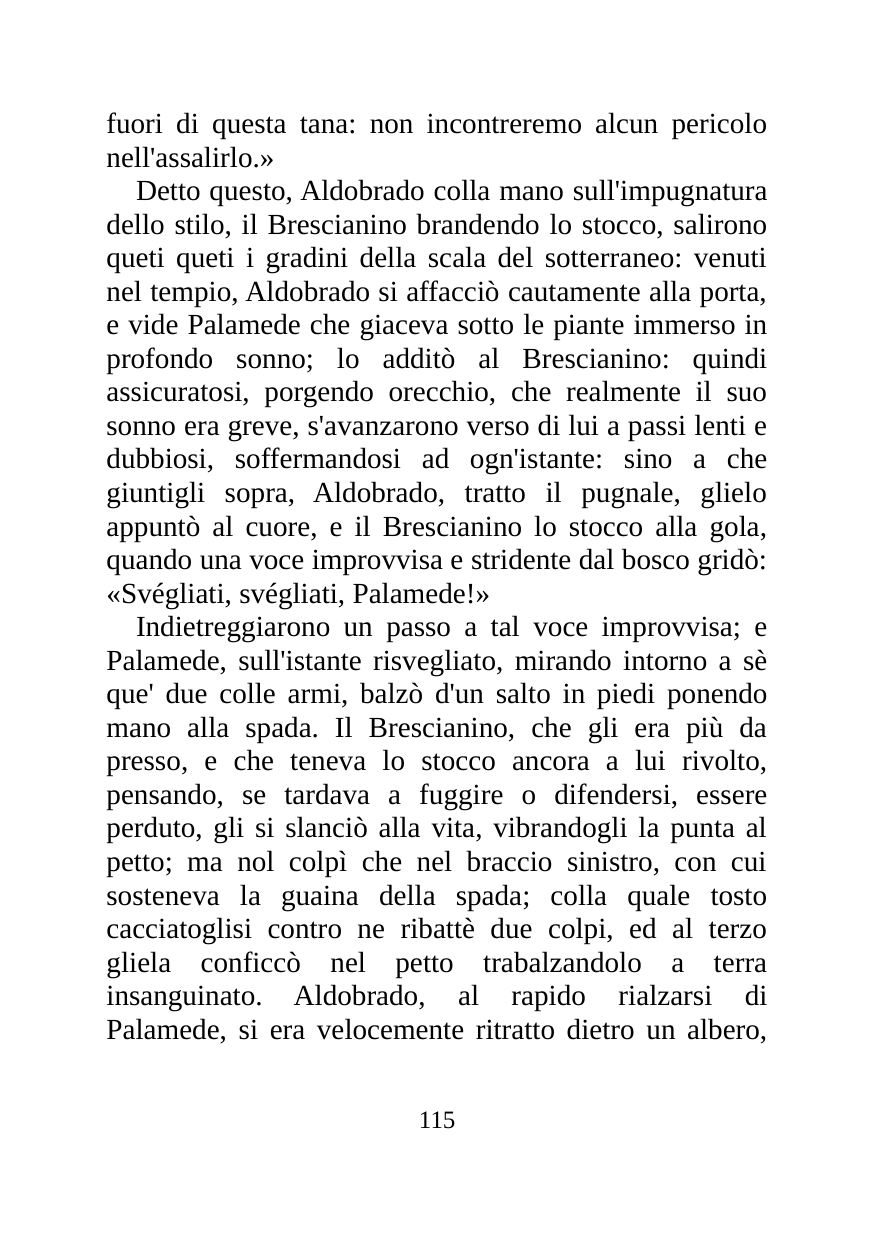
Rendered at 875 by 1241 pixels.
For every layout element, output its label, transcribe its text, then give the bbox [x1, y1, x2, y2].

text Indietreggiarono un passo a tal voce improvvisa; e Palamede, sull'istante risvegliato, mirando intorno a sè que' due colle armi, balzò d'un salto in piedi ponendo mano alla spada. Il Brescianino, che gli era più da presso, e che teneva lo stocco ancora a lui rivolto, pensando, se tardava a fuggire o difendersi, essere perduto, gli si slanciò alla vita, vibrandogli la punta al petto; ma nol colpì che nel braccio sinistro, con cui sosteneva la guaina della spada; colla quale tosto cacciatoglisi contro ne ribattè due colpi, ed al terzo gliela conficcò nel petto trabalzandolo a terra insanguinato. Aldobrado, al rapido rialzarsi di Palamede, si era velocemente ritratto dietro un albero, [106, 609, 768, 1045]
text Detto questo, Aldobrado colla mano sull'impugnatura dello stilo, il Brescianino brandendo lo stocco, salirono queti queti i gradini della scala del sotterraneo: venuti nel tempio, Aldobrado si affacciò cautamente alla porta, e vide Palamede che giaceva sotto le piante immerso in profondo sonno; lo additò al Brescianino: quindi assicuratosi, porgendo orecchio, che realmente il suo sonno era greve, s'avanzarono verso di lui a passi lenti e dubbiosi, soffermandosi ad ogn'istante: sino a che giuntigli sopra, Aldobrado, tratto il pugnale, glielo appuntò al cuore, e il Brescianino lo stocco alla gola, quando una voce improvvisa e stridente dal bosco gridò: «Svégliati, svégliati, Palamede!» [106, 173, 768, 609]
text fuori di questa tana: non incontreremo alcun pericolo nell'assalirlo.» [106, 106, 768, 173]
